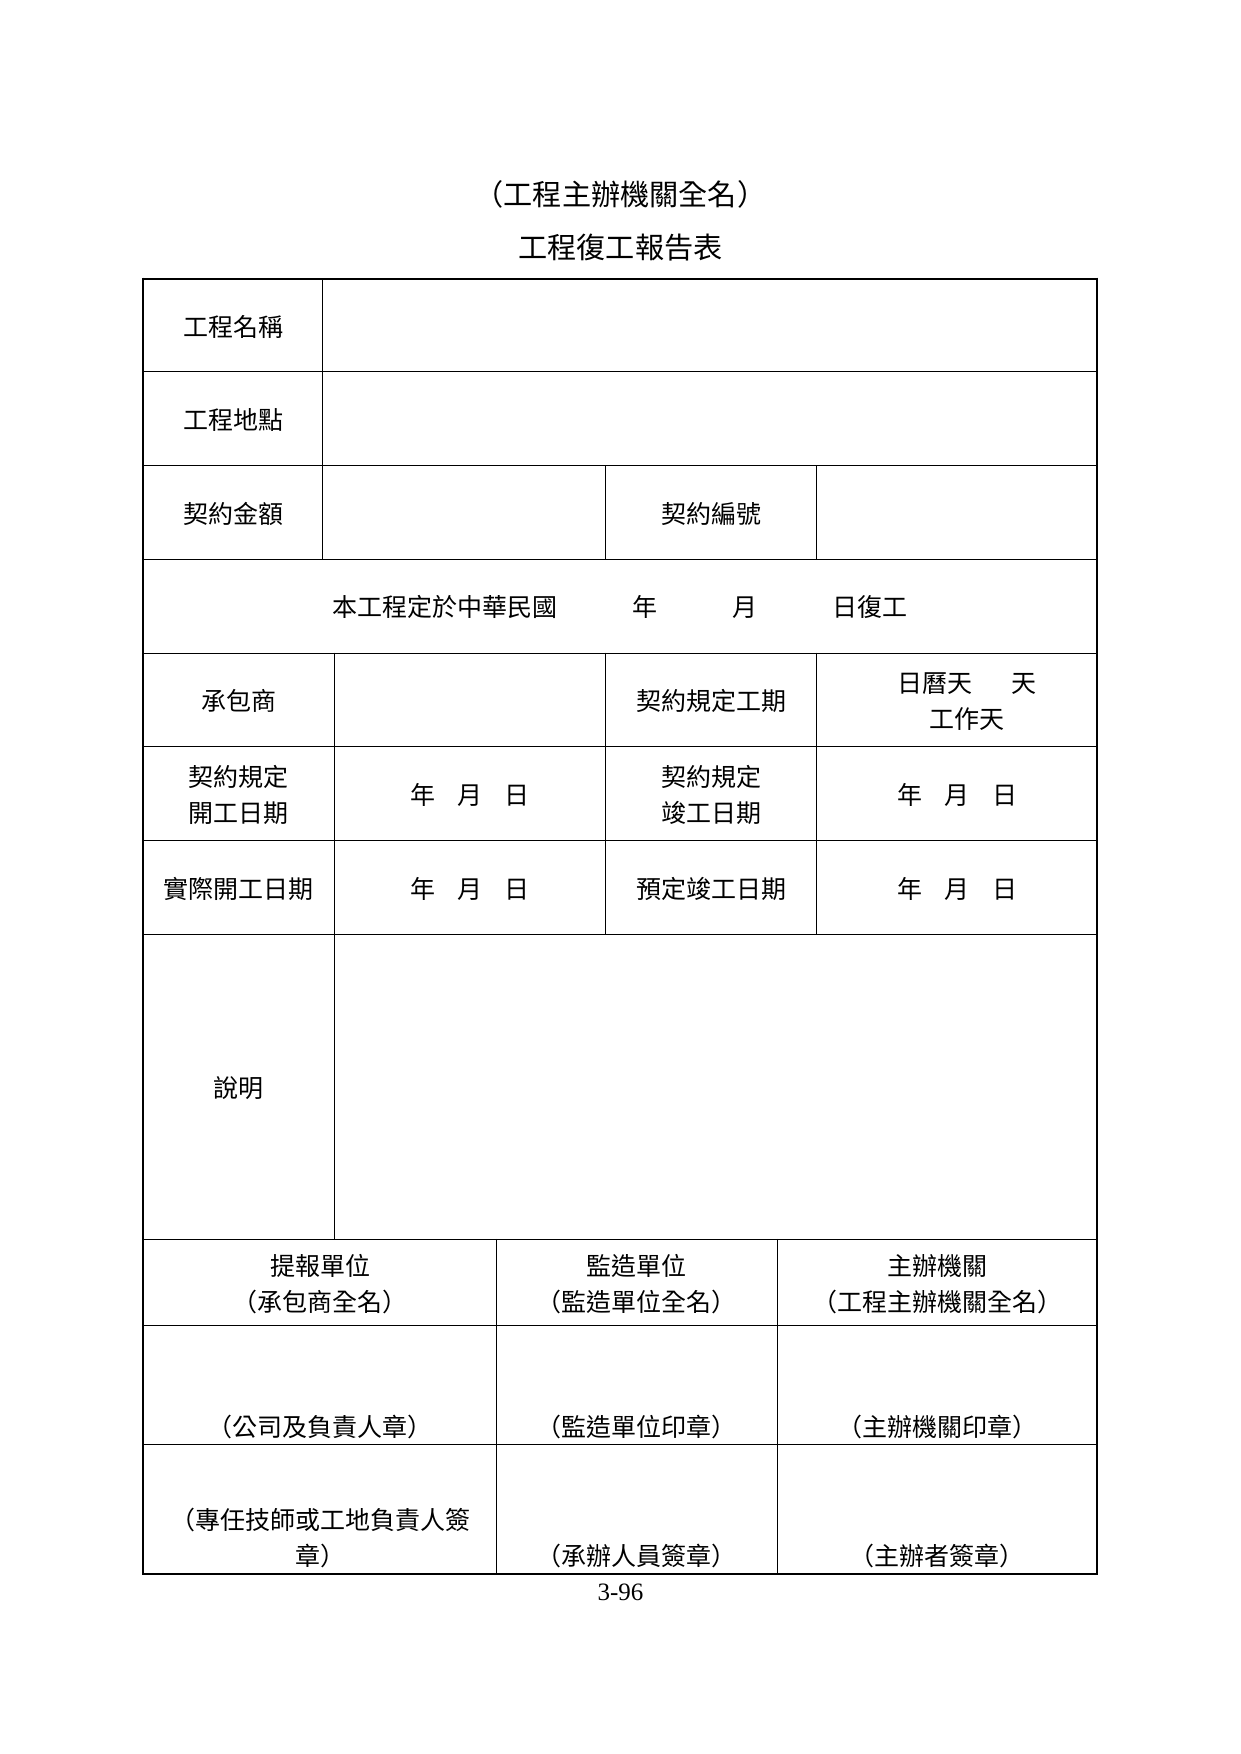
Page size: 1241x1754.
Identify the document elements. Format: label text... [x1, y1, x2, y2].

table_cell （主辦機關印章） [778, 1326, 1096, 1444]
table_cell 契約規定 開工日期 [144, 747, 334, 840]
table_cell 年 月 日 [335, 747, 605, 840]
table_cell 本工程定於中華民國 年 月 日復工 [144, 560, 1096, 652]
table_cell [323, 372, 1096, 465]
table_cell [323, 466, 605, 559]
table_cell [817, 466, 1096, 559]
table_cell 契約編號 [606, 466, 816, 559]
table_header 工程名稱 [144, 280, 322, 371]
table_cell 日曆天 天 工作天 [817, 654, 1096, 746]
table_cell 契約金額 [144, 466, 322, 559]
table_cell 預定竣工日期 [606, 841, 816, 934]
table_cell [335, 654, 605, 746]
text 工程復工報告表 [148, 224, 1092, 267]
table_cell 實際開工日期 [144, 841, 334, 934]
table_cell 年 月 日 [335, 841, 605, 934]
table_cell 說明 [144, 935, 334, 1239]
table_cell 提報單位 （承包商全名） [144, 1240, 496, 1325]
table_cell [335, 935, 1096, 1239]
table_cell 年 月 日 [817, 747, 1096, 840]
table_cell （監造單位印章） [497, 1326, 777, 1444]
table_cell 契約規定工期 [606, 654, 816, 746]
table_cell （專任技師或工地負責人簽章） [144, 1445, 496, 1573]
table_header [323, 280, 1096, 371]
table_cell 主辦機關 （工程主辦機關全名） [778, 1240, 1096, 1325]
table_cell 工程地點 [144, 372, 322, 465]
table_cell 承包商 [144, 654, 334, 746]
table_cell （承辦人員簽章） [497, 1445, 777, 1573]
table_cell 監造單位 （監造單位全名） [497, 1240, 777, 1325]
table_cell （公司及負責人章） [144, 1326, 496, 1444]
table_cell 年 月 日 [817, 841, 1096, 934]
text （工程主辦機關全名） [148, 172, 1092, 214]
table_cell 契約規定 竣工日期 [606, 747, 816, 840]
table_cell （主辦者簽章） [778, 1445, 1096, 1573]
